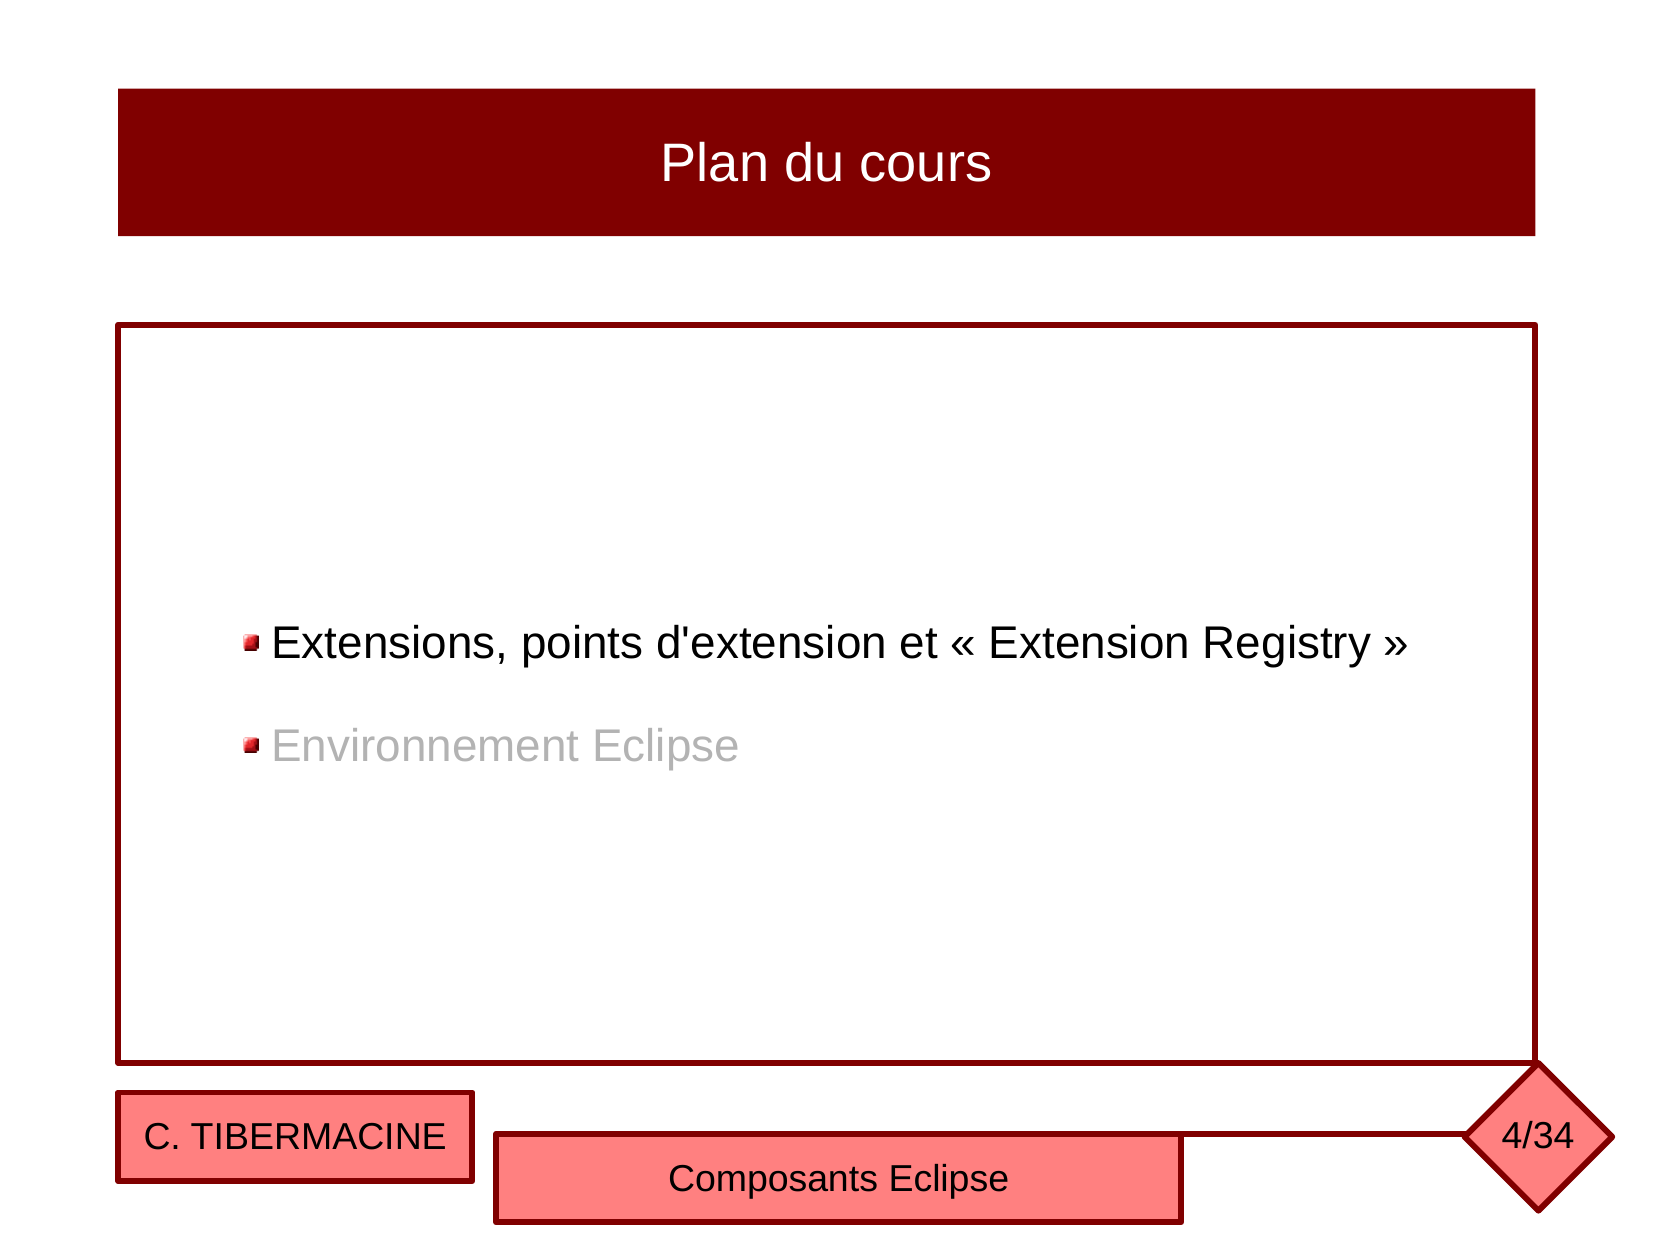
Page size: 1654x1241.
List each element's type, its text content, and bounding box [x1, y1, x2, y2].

text_box Plan du cours [118, 88, 1536, 237]
text_box [1491, 1164, 1586, 1211]
text_box Extensions, points d'extension et « Extension Registry » Environnement Eclipse [118, 324, 1536, 1063]
text_box [1494, 1062, 1583, 1107]
text_box <number>/34 [1486, 1107, 1654, 1164]
picture [243, 737, 259, 753]
text_box Composants Eclipse [496, 1133, 1182, 1223]
picture [243, 634, 259, 651]
text_box [1464, 1115, 1486, 1159]
text_box C. TIBERMACINE [118, 1092, 473, 1182]
